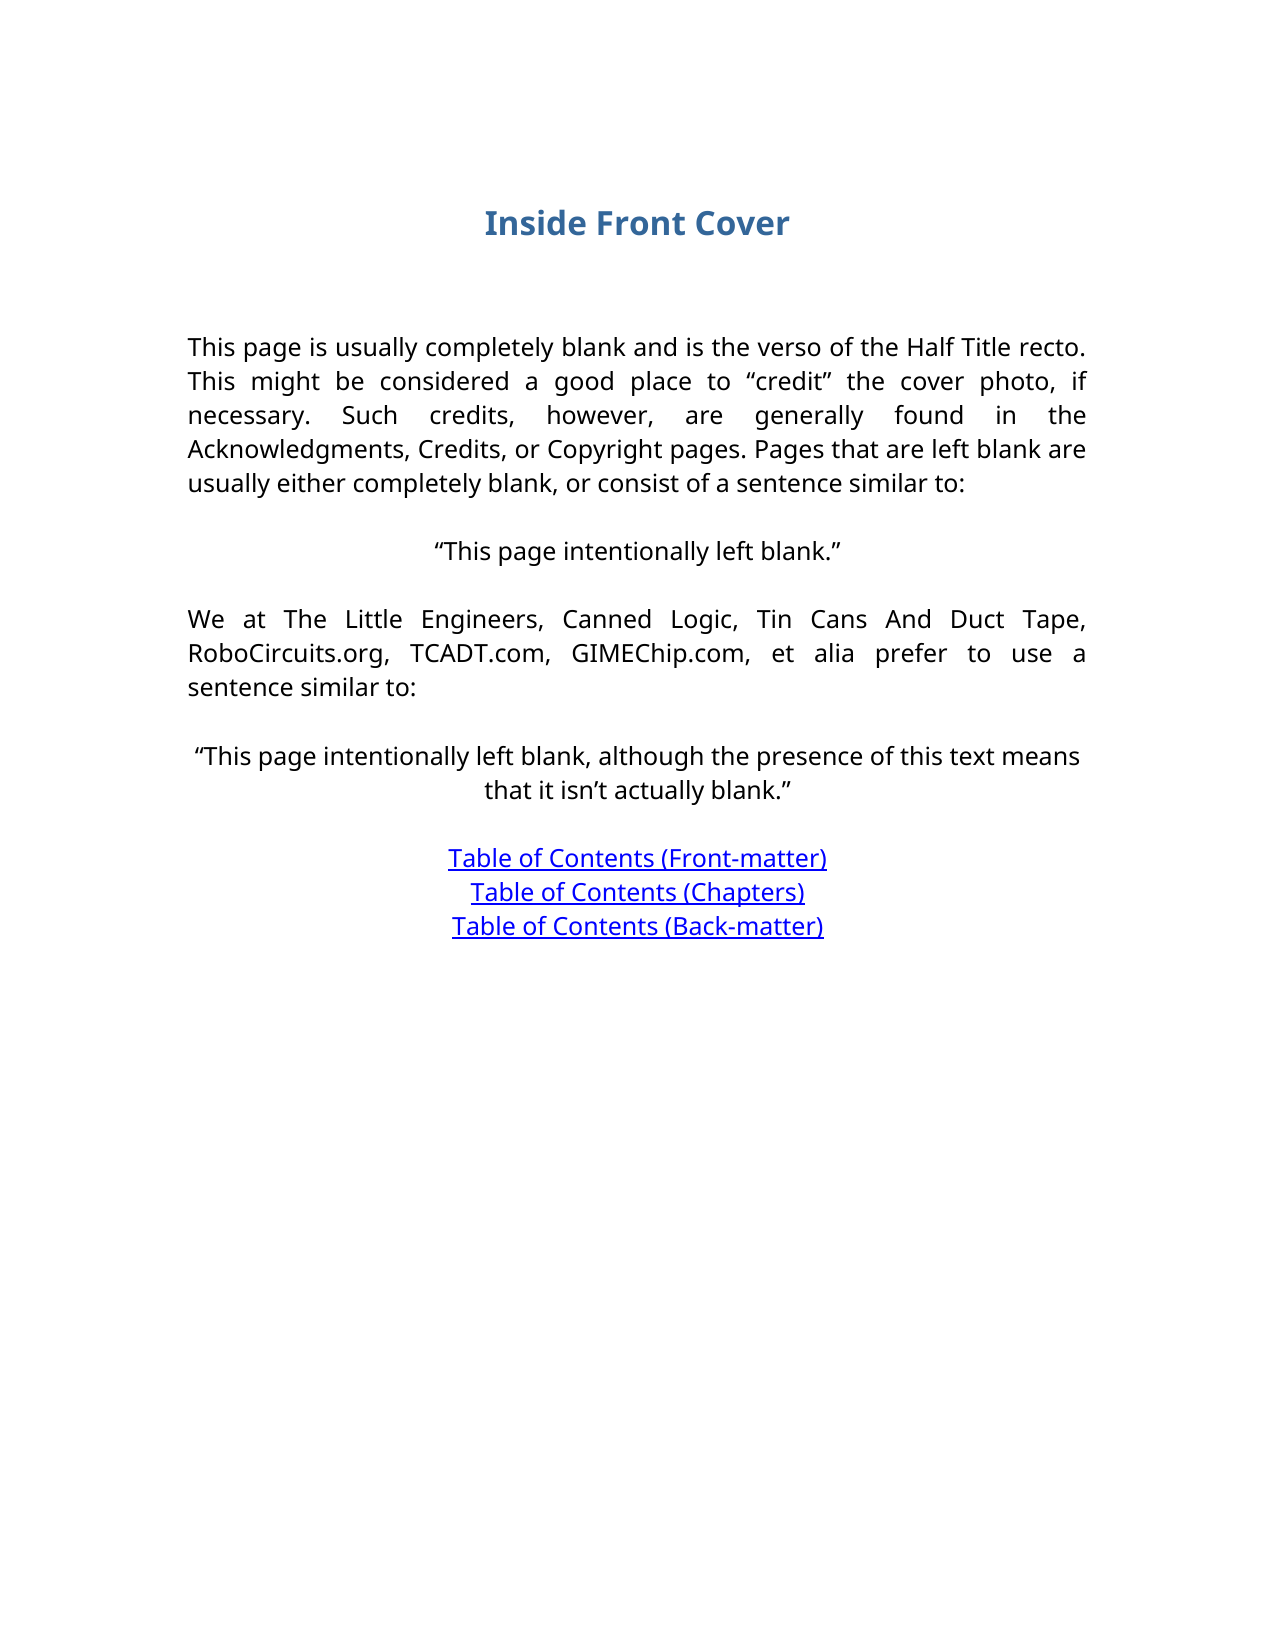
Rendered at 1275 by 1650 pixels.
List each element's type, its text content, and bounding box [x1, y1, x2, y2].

text Table of Contents (Front-matter) [187, 840, 1087, 874]
subtitle Inside Front Cover [187, 200, 1087, 245]
text Table of Contents (Back-matter) [187, 908, 1087, 943]
text This page is usually completely blank and is the verso of the Half Title recto. This might be considered a good place to “credit” the cover photo, if necessary. Such credits, however, are generally found in the Acknowledgments, Credits, or Copyright pages. Pages that are left blank are usually either completely blank, or consist of a sentence similar to: [187, 329, 1087, 500]
text Table of Contents (Chapters) [187, 874, 1087, 908]
text “This page intentionally left blank.” [187, 534, 1087, 568]
text “This page intentionally left blank, although the presence of this text means that it isn’t actually blank.” [187, 738, 1087, 806]
text We at The Little Engineers, Canned Logic, Tin Cans And Duct Tape, RoboCircuits.org, TCADT.com, GIMEChip.com, et alia prefer to use a sentence similar to: [187, 602, 1087, 704]
